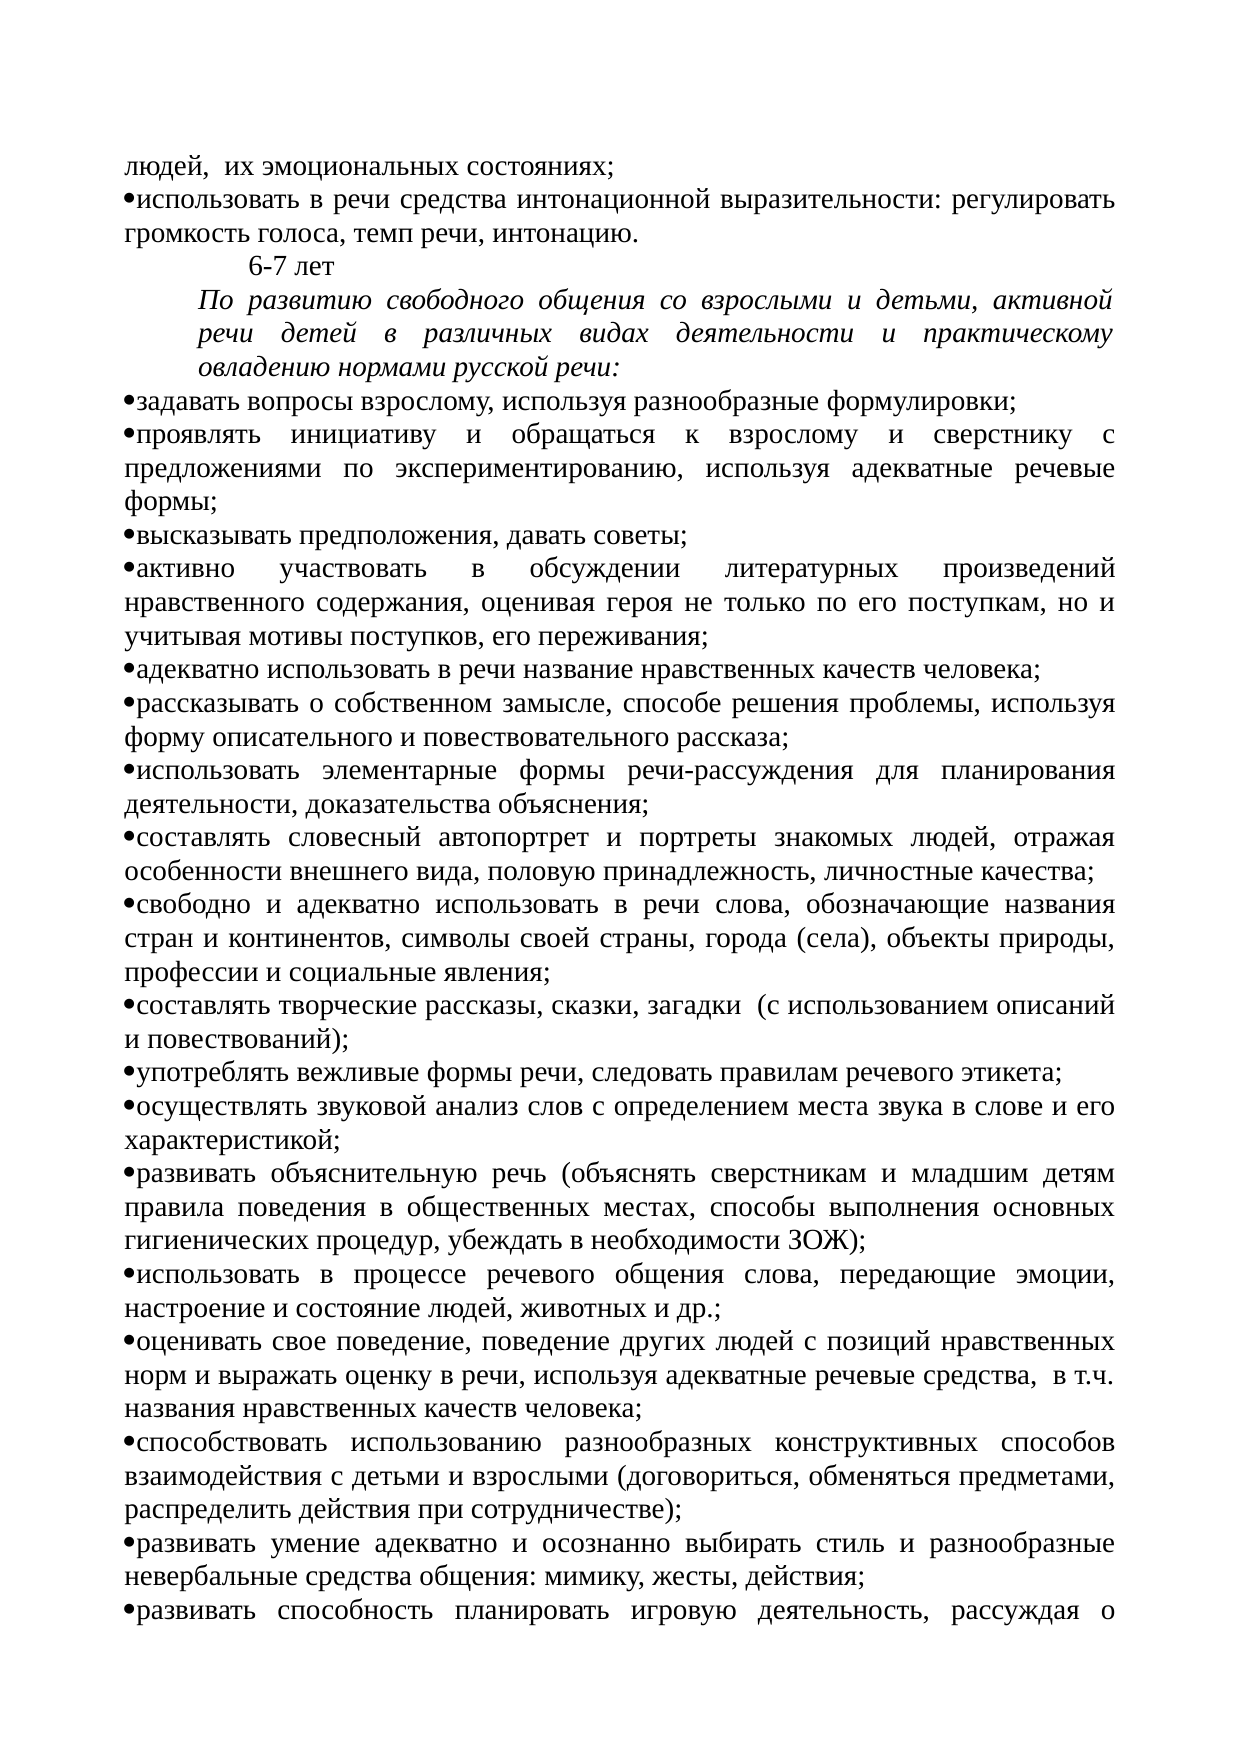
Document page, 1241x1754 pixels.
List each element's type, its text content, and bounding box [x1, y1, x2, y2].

list использовать в процессе речевого общения слова, передающие эмоции, настроение и состояние людей, животных и др.; [124, 1256, 1116, 1323]
list адекватно использовать в речи название нравственных качеств человека; [124, 651, 1116, 685]
list развивать умение адекватно и осознанно выбирать стиль и разнообразные невербальные средства общения: мимику, жесты, действия; [124, 1525, 1116, 1592]
list составлять словесный автопортрет и портреты знакомых людей, отражая особенности внешнего вида, половую принадлежность, личностные качества; [124, 819, 1116, 887]
list задавать вопросы взрослому, используя разнообразные формулировки; [124, 383, 1116, 416]
list использовать элементарные формы речи-рассуждения для планирования деятельности, доказательства объяснения; [124, 752, 1116, 819]
list людей, их эмоциональных состояниях; [124, 148, 1116, 181]
list проявлять инициативу и обращаться к взрослому и сверстнику с предложениями по экспериментированию, используя адекватные речевые формы; [124, 416, 1116, 517]
list оценивать свое поведение, поведение других людей с позиций нравственных норм и выражать оценку в речи, используя адекватные речевые средства, в т.ч. названия нравственных качеств человека; [124, 1323, 1116, 1424]
list составлять творческие рассказы, сказки, загадки (с использованием описаний и повествований); [124, 987, 1116, 1054]
list высказывать предположения, давать советы; [124, 517, 1116, 551]
list свободно и адекватно использовать в речи слова, обозначающие названия стран и континентов, символы своей страны, города (села), объекты природы, профессии и социальные явления; [124, 887, 1116, 987]
text По развитию свободного общения со взрослыми и детьми, активной речи детей в различных видах деятельности и практическому овладению нормами русской речи: [198, 282, 1116, 383]
list употреблять вежливые формы речи, следовать правилам речевого этикета; [124, 1054, 1116, 1088]
list осуществлять звуковой анализ слов с определением места звука в слове и его характеристикой; [124, 1088, 1116, 1155]
list использовать в речи средства интонационной выразительности: регулировать громкость голоса, темп речи, интонацию. [124, 181, 1116, 248]
list способствовать использованию разнообразных конструктивных способов взаимодействия с детьми и взрослыми (договориться, обменяться предметами, распределить действия при сотрудничестве); [124, 1424, 1116, 1525]
list развивать объяснительную речь (объяснять сверстникам и младшим детям правила поведения в общественных местах, способы выполнения основных гигиенических процедур, убеждать в необходимости ЗОЖ); [124, 1155, 1116, 1256]
list активно участвовать в обсуждении литературных произведений нравственного содержания, оценивая героя не только по его поступкам, но и учитывая мотивы поступков, его переживания; [124, 551, 1116, 651]
text 6-7 лет [248, 248, 1116, 282]
list рассказывать о собственном замысле, способе решения проблемы, используя форму описательного и повествовательного рассказа; [124, 685, 1116, 752]
list развивать способность планировать игровую деятельность, рассуждая о [124, 1592, 1116, 1626]
